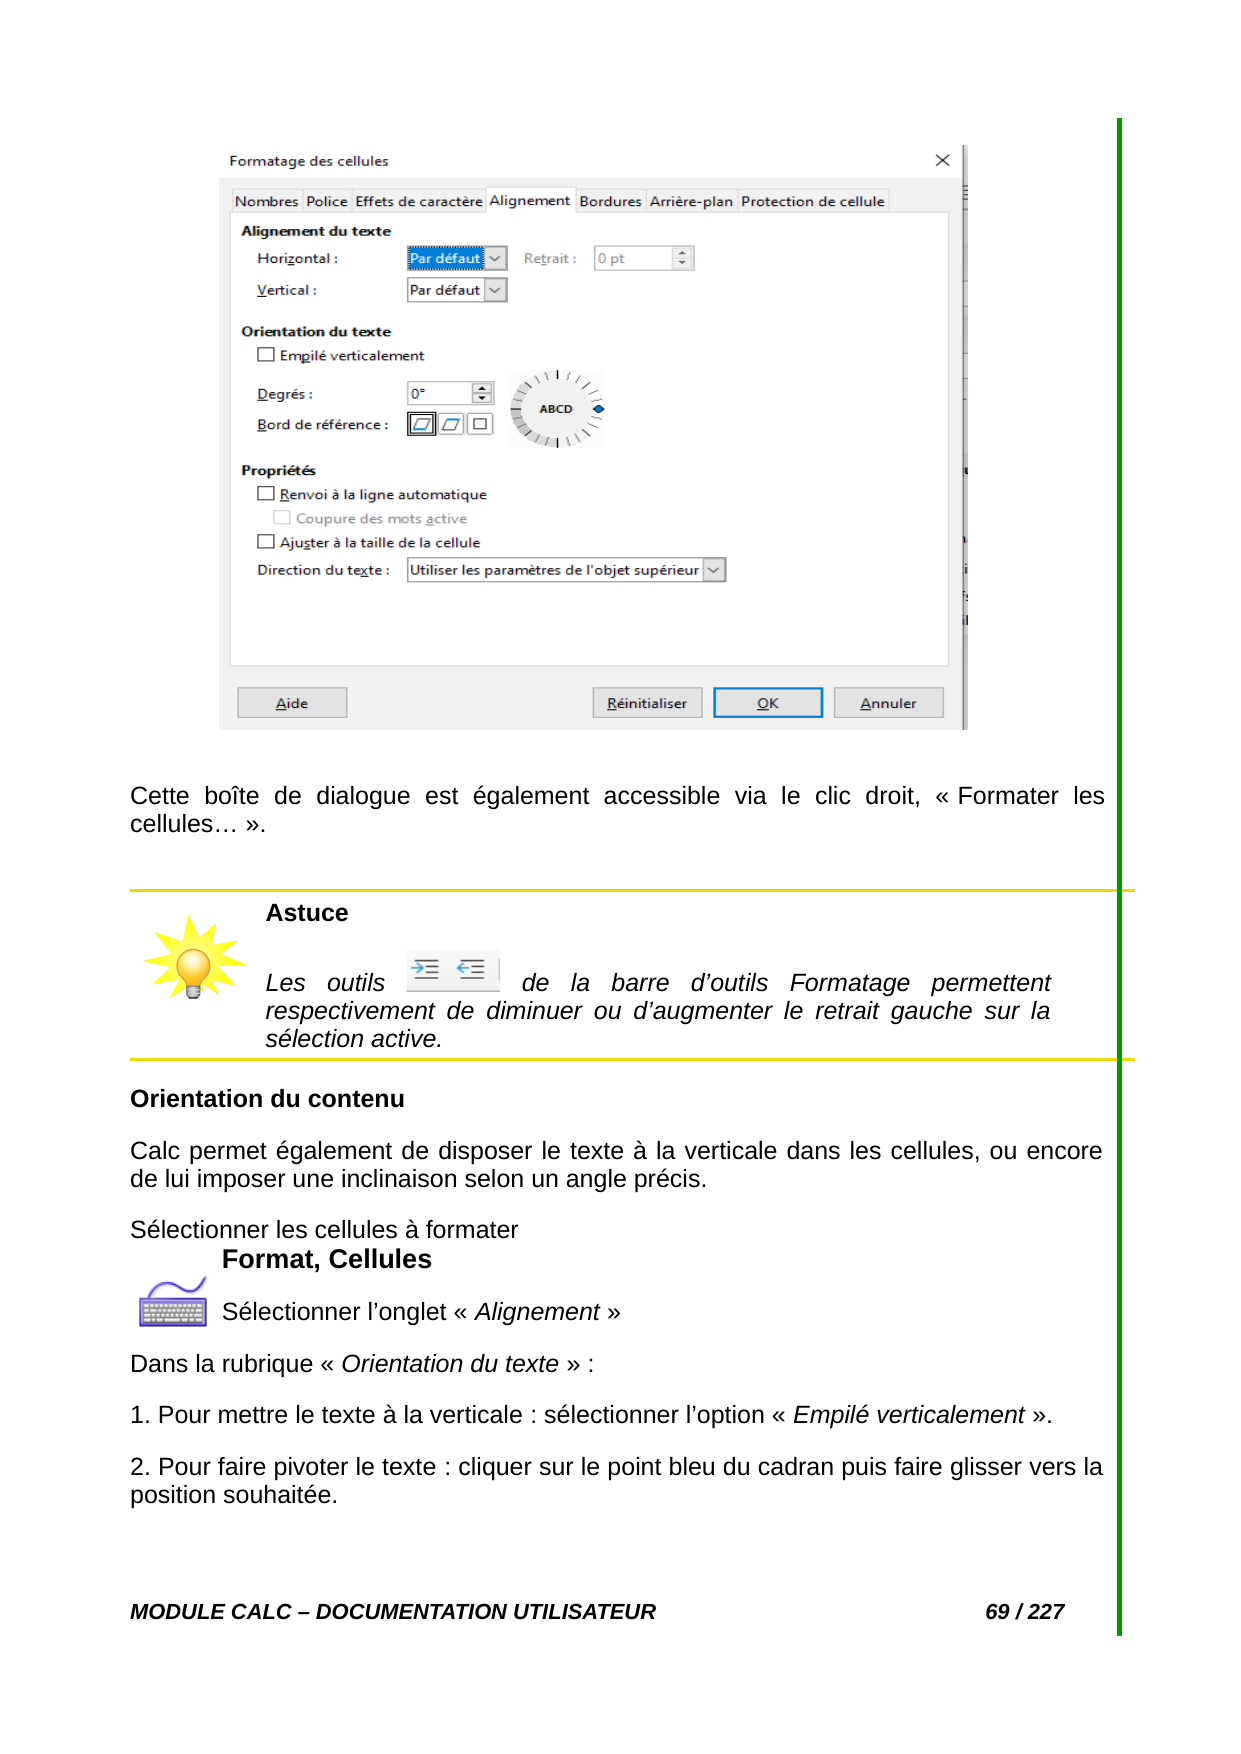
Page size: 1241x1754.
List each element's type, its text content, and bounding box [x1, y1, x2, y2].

text 2. Pour faire pivoter le texte : cliquer sur le point bleu du cadran puis faire glisser vers la position souhaitée. [130, 1453, 1105, 1508]
text Sélectionner les cellules à formater [130, 1216, 1105, 1244]
text Sélectionner l’onglet « Alignement » [210, 1298, 1105, 1326]
text Format, Cellules [130, 1244, 1105, 1274]
text 1. Pour mettre le texte à la verticale : sélectionner l’option « Empilé verticalement ». [130, 1401, 1105, 1429]
picture [219, 145, 968, 730]
text Cette boîte de dialogue est également accessible via le clic droit, « Formater les cellules… ». [130, 781, 1105, 837]
text Calc permet également de disposer le texte à la verticale dans les cellules, ou encore de lui imposer une inclinaison selon un angle précis. [130, 1137, 1105, 1192]
table_header [130, 892, 259, 1058]
picture [406, 950, 501, 992]
picture [135, 897, 254, 1016]
table_header Astuce Les outils de la barre d’outils Formatage permettent respectivement de diminuer ou d’augmenter le retrait gauche sur la sélection active. [260, 892, 1117, 1058]
text Orientation du contenu [130, 1085, 1105, 1113]
picture [135, 1266, 210, 1341]
text Dans la rubrique « Orientation du texte » : [130, 1349, 1105, 1377]
